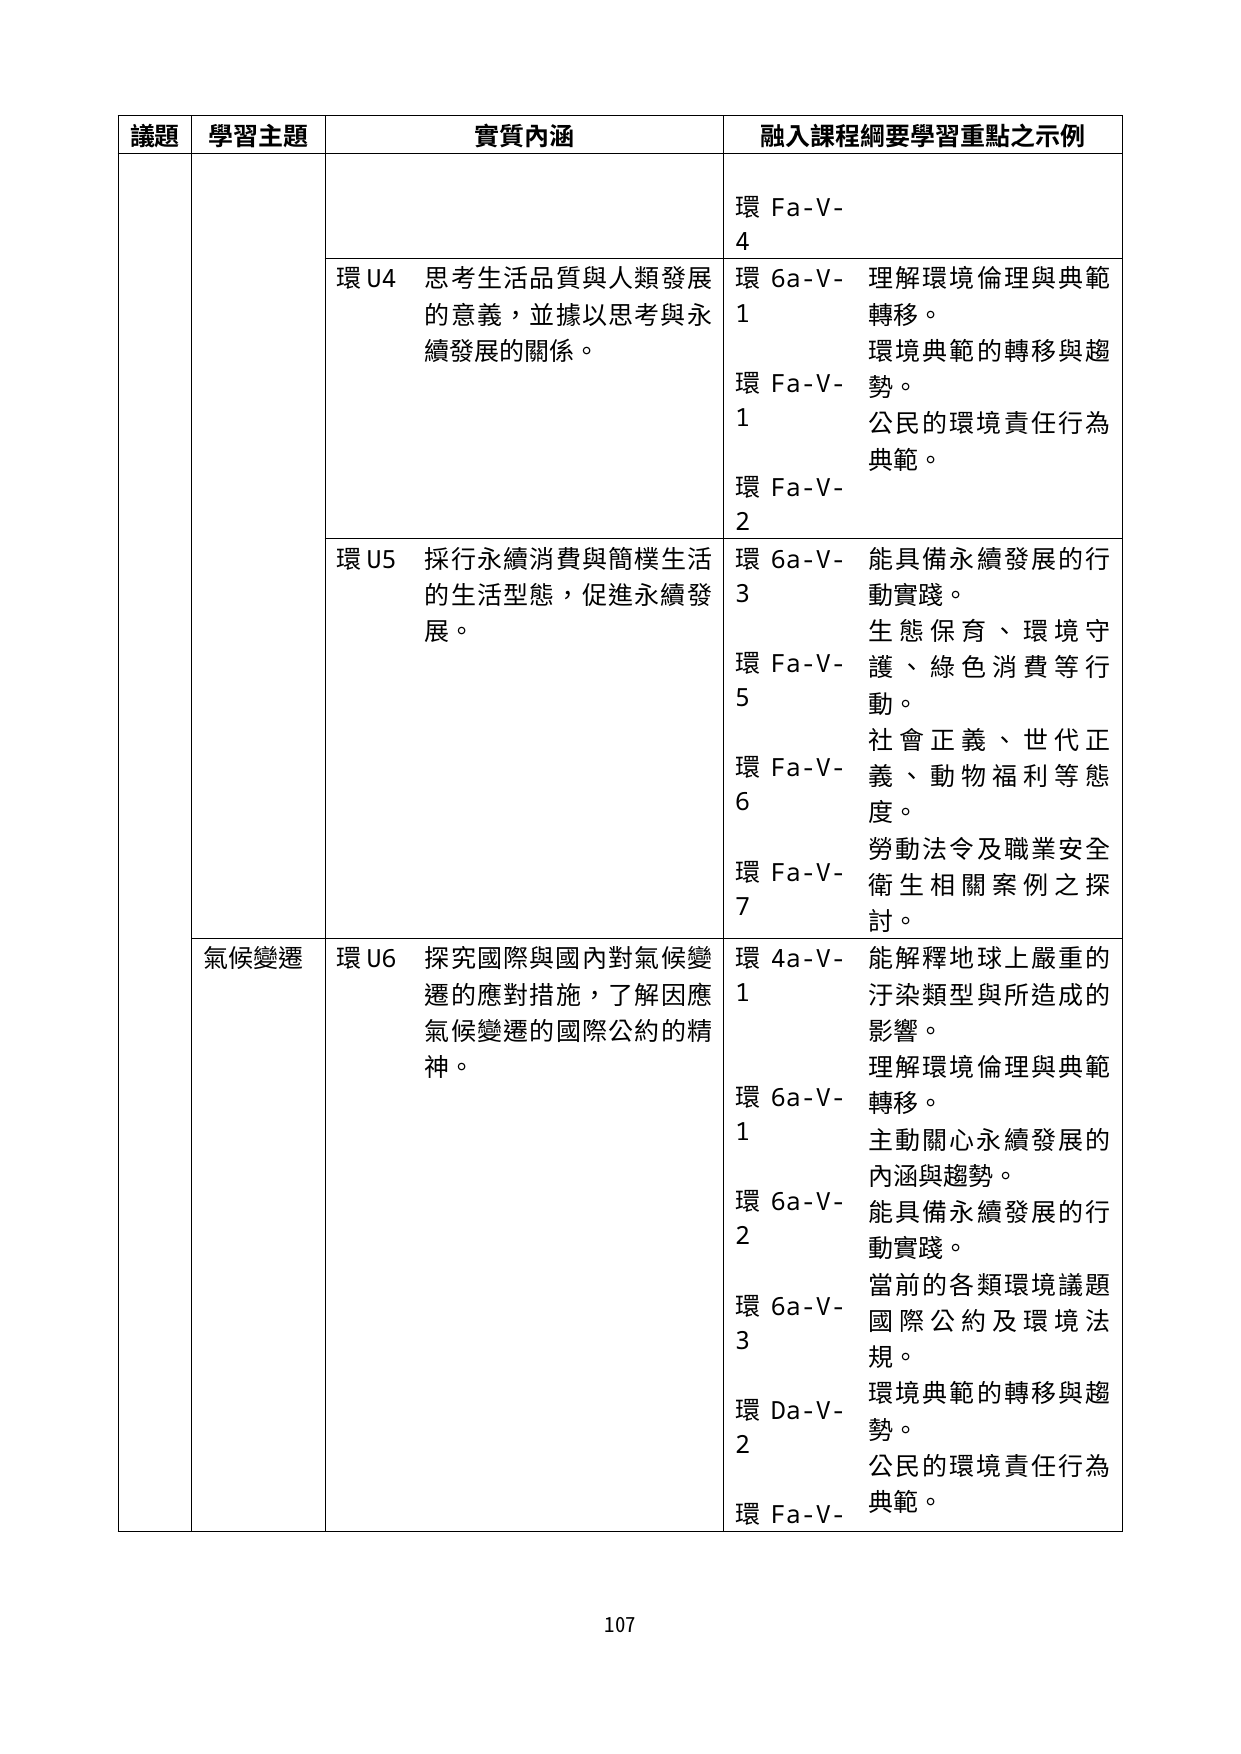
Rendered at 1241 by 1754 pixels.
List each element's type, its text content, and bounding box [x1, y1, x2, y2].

table_cell [413, 154, 723, 258]
table_cell 能具備永續發展的行動實踐。 生態保育、環境守護、綠色消費等行動。 社會正義、世代正義、動物福利等態度。 勞動法令及職業安全衛生相關案例之探討。 [857, 539, 1122, 938]
table_cell 環U4 [326, 259, 413, 538]
table_cell 環6a-V-3 環Fa-V-5 環Fa-V-6 環Fa-V-7 [724, 539, 857, 938]
table_cell [326, 154, 413, 258]
table_cell 採行永續消費與簡樸生活的生活型態，促進永續發展。 [413, 539, 723, 938]
table_header 學習主題 [192, 116, 325, 152]
table_cell [119, 154, 191, 1531]
table_header 融入課程綱要學習重點之示例 [724, 116, 1122, 152]
table_cell 理解環境倫理與典範轉移。 環境典範的轉移與趨勢。 公民的環境責任行為典範。 [857, 259, 1122, 538]
table_cell 探究國際與國內對氣候變遷的應對措施，了解因應氣候變遷的國際公約的精神。 [413, 939, 723, 1531]
table_cell 環U5 [326, 539, 413, 938]
table_header 議題 [119, 116, 191, 152]
table_cell 環Fa-V-4 [724, 154, 857, 258]
table_cell [192, 154, 325, 938]
table_cell [857, 154, 1122, 258]
table_cell 能解釋地球上嚴重的汙染類型與所造成的影響。 理解環境倫理與典範轉移。 主動關心永續發展的內涵與趨勢。 能具備永續發展的行動實踐。 當前的各類環境議題國際公約及環境法規。 環境典範的轉移與趨勢。 公民的環境責任行為典範。 [857, 939, 1122, 1531]
table_cell 環4a-V-1 環6a-V-1 環6a-V-2 環6a-V-3 環Da-V-2 環Fa-V- [724, 939, 857, 1531]
table_cell 氣候變遷 [192, 939, 325, 1531]
table_cell 思考生活品質與人類發展的意義，並據以思考與永續發展的關係。 [413, 259, 723, 538]
table_cell 環U6 [326, 939, 413, 1531]
table_cell 環6a-V-1 環Fa-V-1 環Fa-V-2 [724, 259, 857, 538]
table_header 實質內涵 [326, 116, 723, 152]
